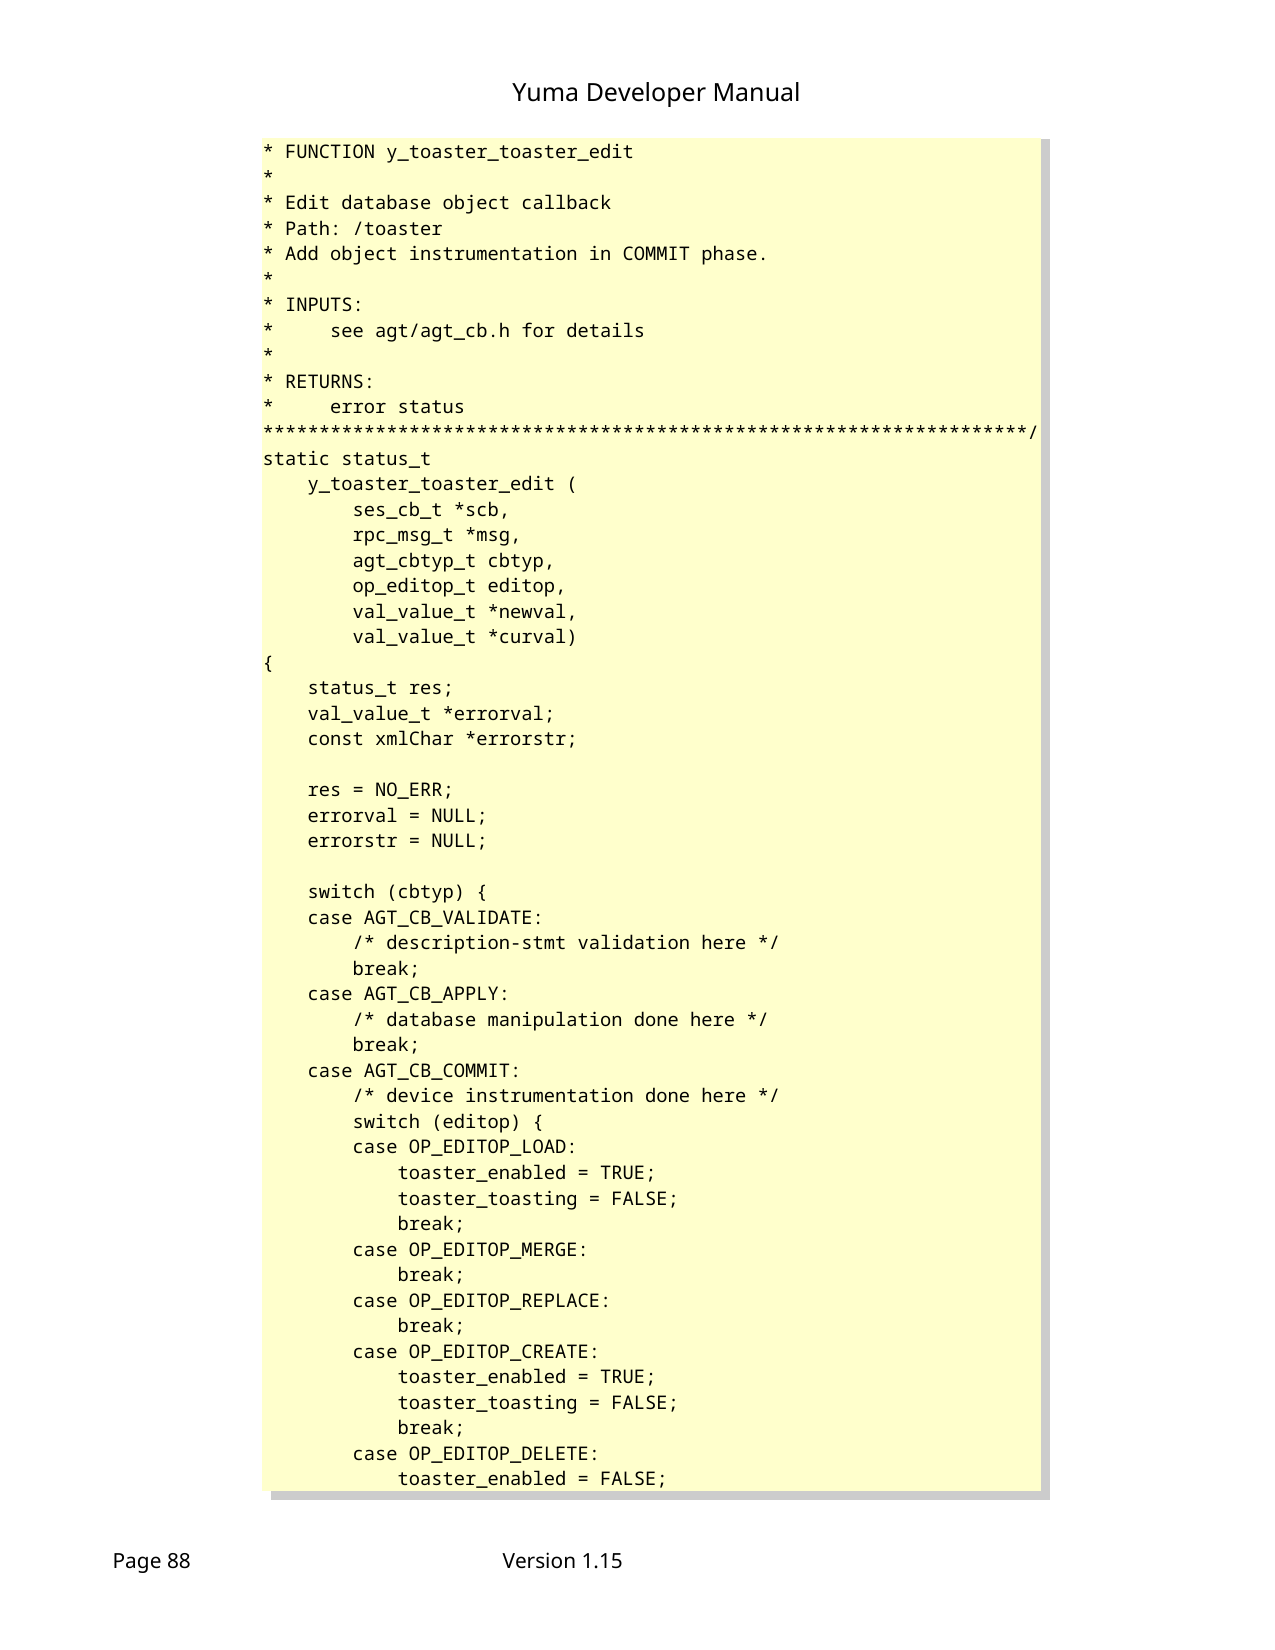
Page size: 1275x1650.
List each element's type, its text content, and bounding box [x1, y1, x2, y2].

text break; [262, 1414, 1041, 1440]
text errorval = NULL; [262, 802, 1041, 828]
text case AGT_CB_COMMIT: [262, 1057, 1041, 1083]
text break; [262, 955, 1041, 981]
text * [262, 343, 1041, 368]
text toaster_enabled = FALSE; [262, 1466, 1041, 1491]
text * [262, 164, 1041, 189]
text switch (editop) { [262, 1108, 1041, 1134]
text * error status [262, 394, 1041, 419]
text res = NO_ERR; [262, 777, 1041, 802]
text const xmlChar *errorstr; [262, 726, 1041, 751]
text agt_cbtyp_t cbtyp, [262, 547, 1041, 572]
text val_value_t *errorval; [262, 700, 1041, 726]
text val_value_t *curval) [262, 623, 1041, 649]
text break; [262, 1210, 1041, 1236]
text break; [262, 1261, 1041, 1287]
text * FUNCTION y_toaster_toaster_edit [262, 138, 1041, 164]
text case OP_EDITOP_CREATE: [262, 1338, 1041, 1363]
text rpc_msg_t *msg, [262, 521, 1041, 547]
text /* device instrumentation done here */ [262, 1083, 1041, 1108]
text toaster_enabled = TRUE; [262, 1363, 1041, 1389]
text break; [262, 1312, 1041, 1338]
text * see agt/agt_cb.h for details [262, 317, 1041, 343]
text case OP_EDITOP_MERGE: [262, 1236, 1041, 1261]
text * Add object instrumentation in COMMIT phase. [262, 241, 1041, 266]
text y_toaster_toaster_edit ( [262, 470, 1041, 496]
text errorstr = NULL; [262, 828, 1041, 853]
text case OP_EDITOP_DELETE: [262, 1440, 1041, 1466]
text case AGT_CB_VALIDATE: [262, 904, 1041, 930]
text static status_t [262, 445, 1041, 470]
text * Path: /toaster [262, 215, 1041, 241]
text ********************************************************************/ [262, 419, 1041, 445]
text case OP_EDITOP_REPLACE: [262, 1287, 1041, 1312]
text * [262, 266, 1041, 292]
text status_t res; [262, 674, 1041, 700]
text /* database manipulation done here */ [262, 1006, 1041, 1032]
text * RETURNS: [262, 368, 1041, 394]
text case AGT_CB_APPLY: [262, 981, 1041, 1006]
text ses_cb_t *scb, [262, 496, 1041, 521]
text toaster_toasting = FALSE; [262, 1185, 1041, 1210]
text toaster_toasting = FALSE; [262, 1389, 1041, 1414]
text val_value_t *newval, [262, 598, 1041, 623]
text switch (cbtyp) { [262, 879, 1041, 904]
text break; [262, 1032, 1041, 1057]
text { [262, 649, 1041, 674]
text case OP_EDITOP_LOAD: [262, 1134, 1041, 1159]
text * Edit database object callback [262, 189, 1041, 215]
text * INPUTS: [262, 292, 1041, 317]
text toaster_enabled = TRUE; [262, 1159, 1041, 1185]
text op_editop_t editop, [262, 572, 1041, 598]
text /* description-stmt validation here */ [262, 930, 1041, 955]
